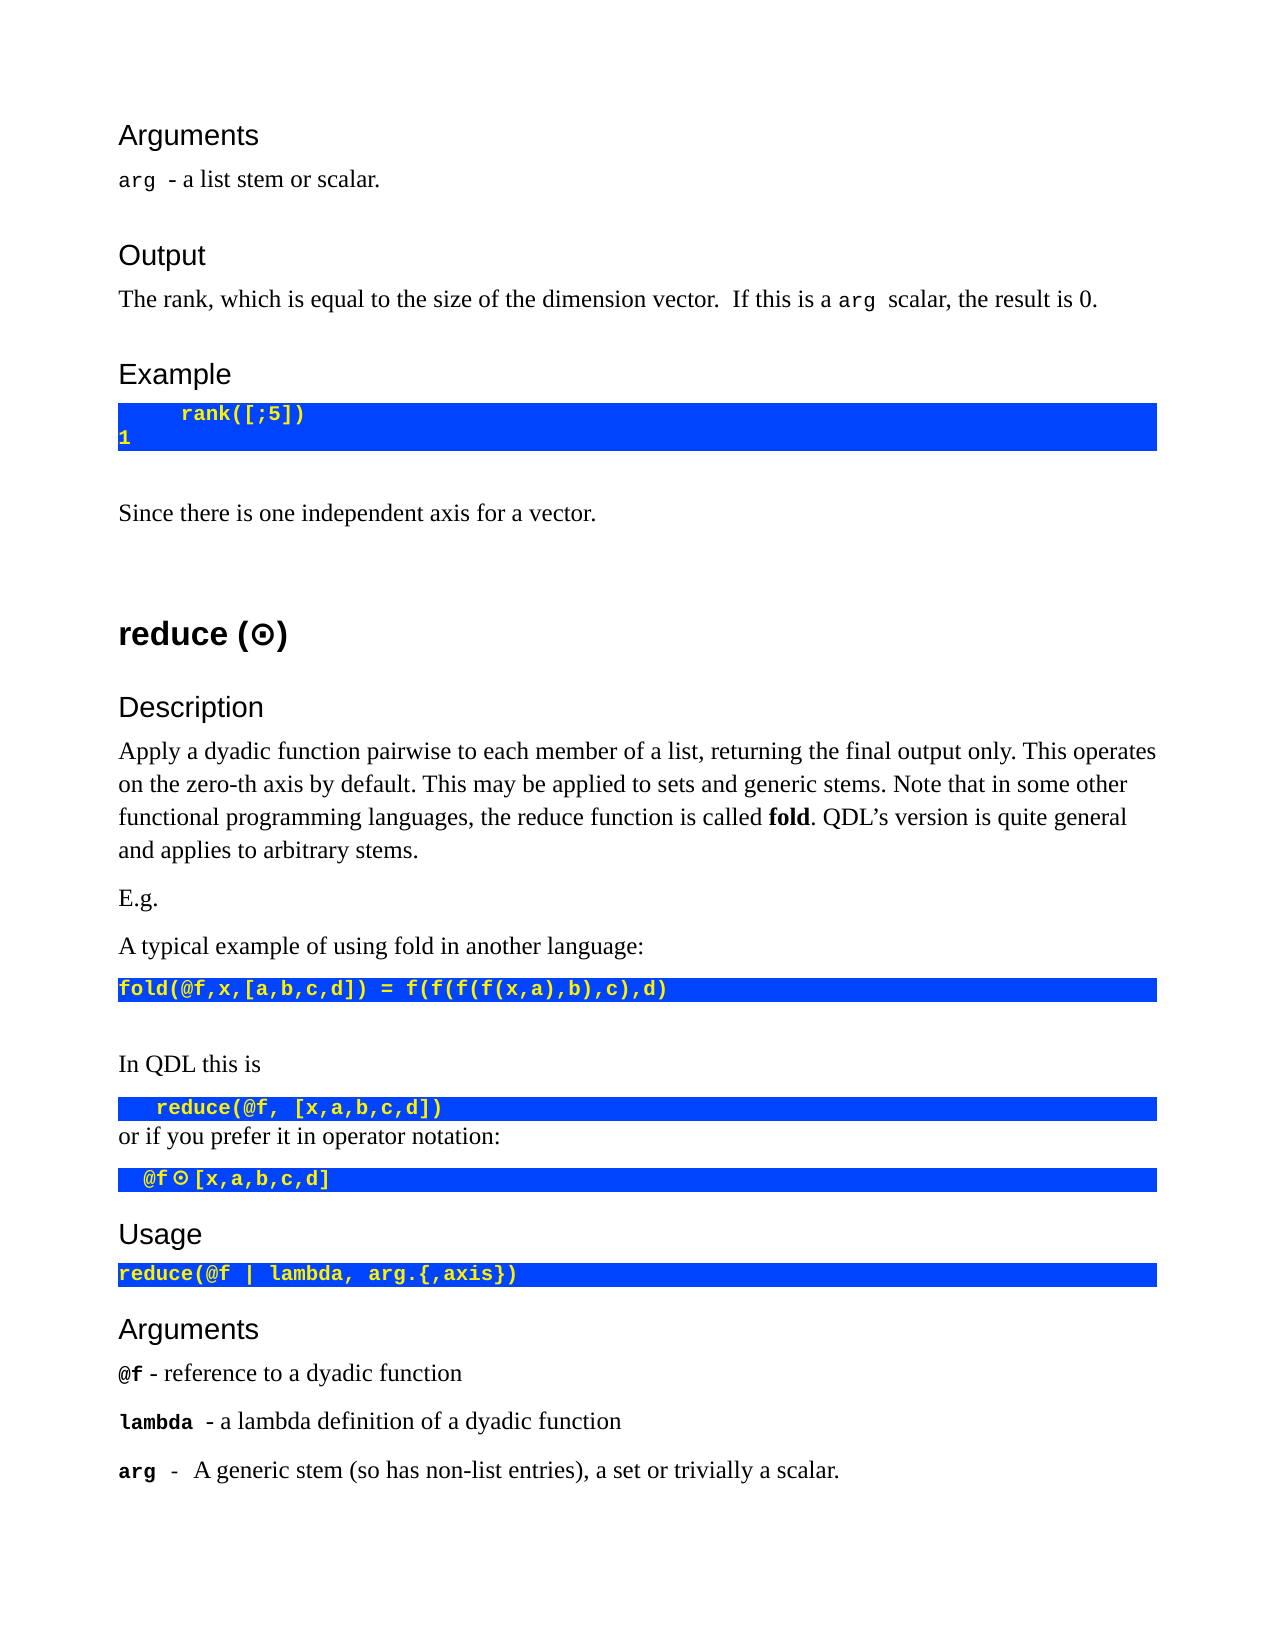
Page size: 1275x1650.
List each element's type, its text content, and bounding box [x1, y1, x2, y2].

text Apply a dyadic function pairwise to each member of a list, returning the final output only. This operates on the zero-th axis by default. This may be applied to sets and generic stems. Note that in some other functional programming languages, the reduce function is called fold. QDL’s version is quite general and applies to arbitrary stems. [118, 736, 1157, 864]
text reduce(@f | lambda, arg.{,axis}) [118, 1263, 1157, 1287]
text lambda - a lambda definition of a dyadic function [118, 1406, 1157, 1436]
text A typical example of using fold in another language: [118, 931, 1157, 959]
text or if you prefer it in operator notation: [118, 1121, 1157, 1149]
text @f - reference to a dyadic function [118, 1358, 1157, 1387]
text rank([;5]) [118, 403, 1157, 427]
text In QDL this is [118, 1049, 1157, 1078]
text Since there is one independent axis for a vector. [118, 498, 1157, 527]
subtitle reduce (⊙) [118, 614, 1157, 653]
text arg - a list stem or scalar. [118, 164, 1157, 194]
text arg - A generic stem (so has non-list entries), a set or trivially a scalar. [118, 1455, 1157, 1484]
text 1 [118, 427, 1157, 451]
subtitle Example [118, 357, 1157, 391]
subtitle Description [118, 690, 1157, 724]
subtitle Arguments [118, 1312, 1157, 1345]
text @f⊙[x,a,b,c,d] [118, 1168, 1157, 1192]
text reduce(@f, [x,a,b,c,d]) [118, 1097, 1157, 1121]
subtitle Usage [118, 1217, 1157, 1251]
subtitle Arguments [118, 118, 1157, 152]
subtitle Output [118, 238, 1157, 271]
text E.g. [118, 883, 1157, 912]
text fold(@f,x,[a,b,c,d]) = f(f(f(f(x,a),b),c),d) [118, 978, 1157, 1002]
text The rank, which is equal to the size of the dimension vector. If this is a arg scalar, the result is 0. [118, 284, 1157, 313]
